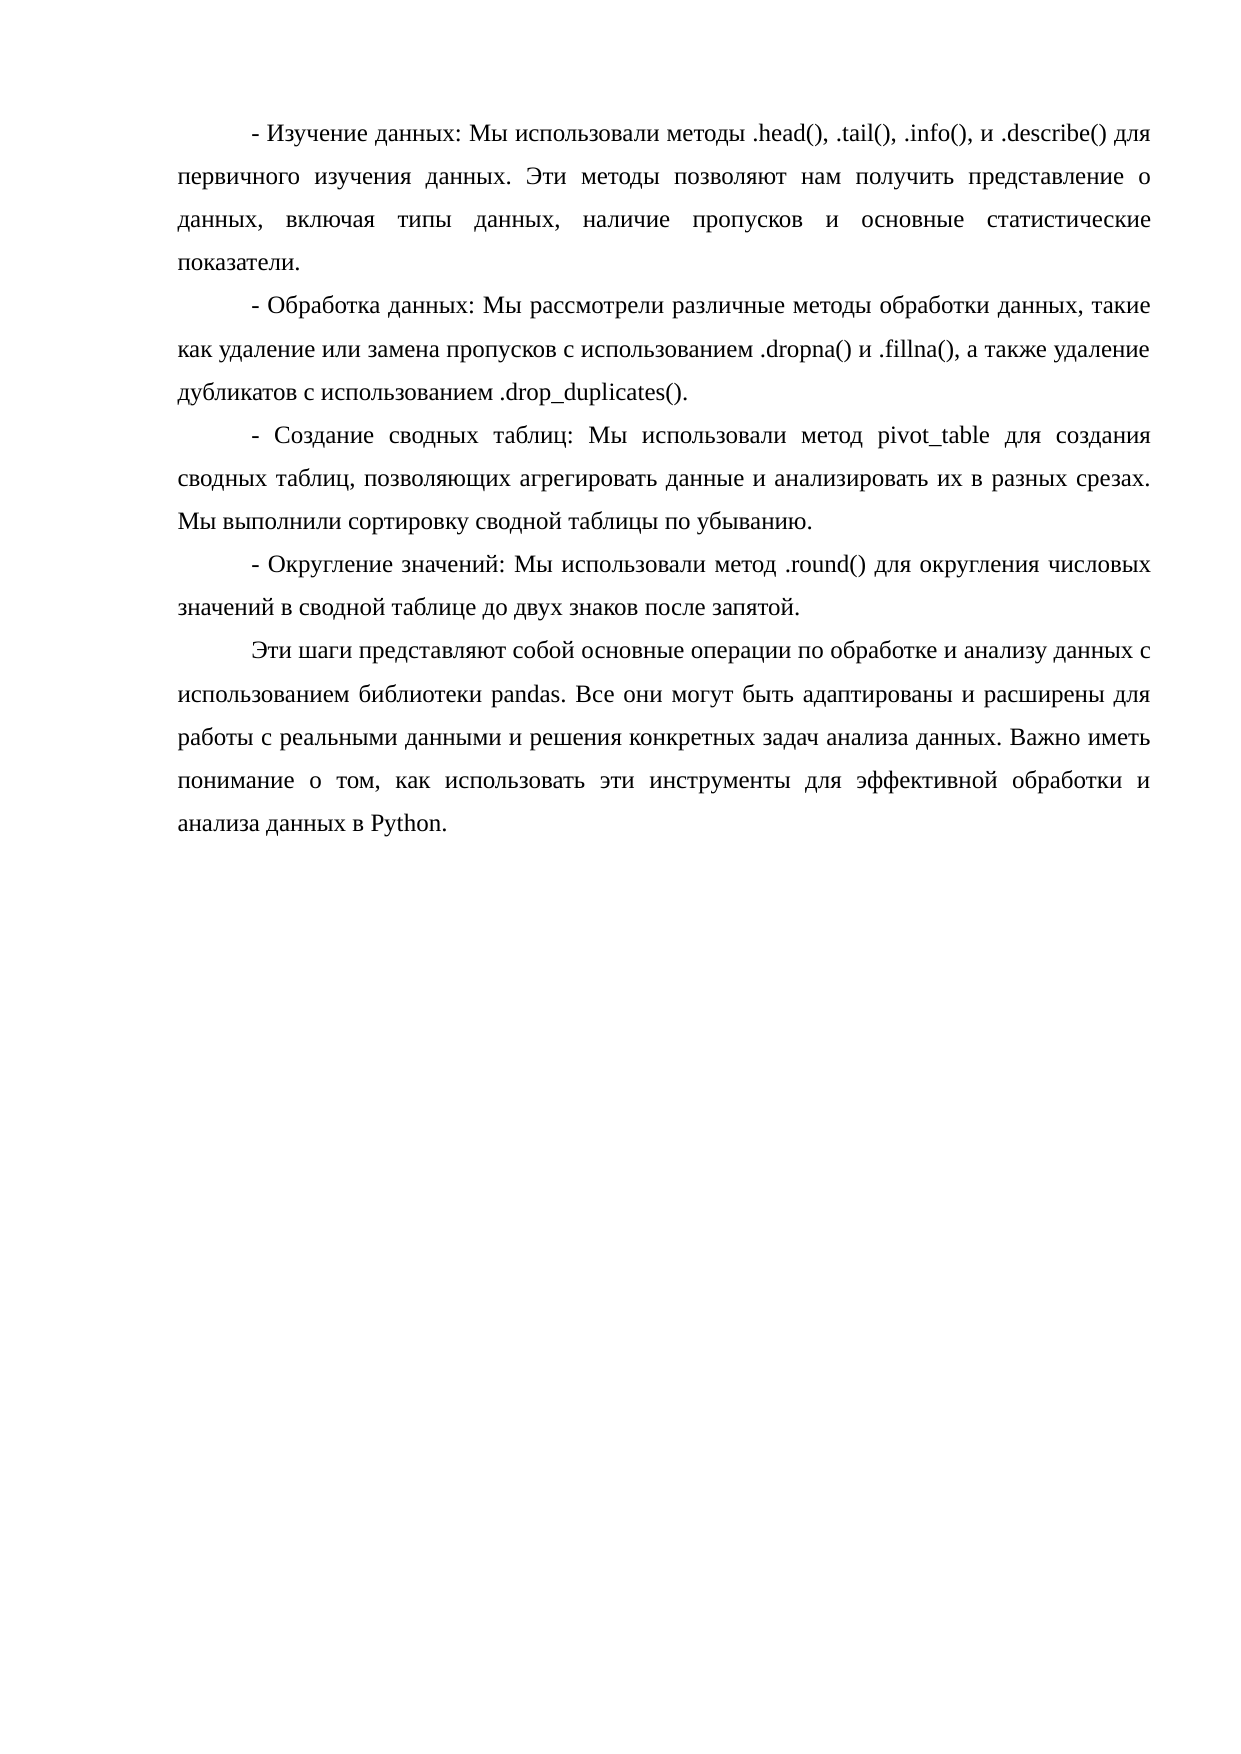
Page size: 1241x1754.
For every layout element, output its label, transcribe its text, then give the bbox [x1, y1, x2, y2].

text - Округление значений: Мы использовали метод .round() для округления числовых значений в сводной таблице до двух знаков после запятой. [177, 549, 1152, 621]
text - Изучение данных: Мы использовали методы .head(), .tail(), .info(), и .describe() для первичного изучения данных. Эти методы позволяют нам получить представление о данных, включая типы данных, наличие пропусков и основные статистические показатели. [177, 118, 1152, 276]
text - Создание сводных таблиц: Мы использовали метод pivot_table для создания сводных таблиц, позволяющих агрегировать данные и анализировать их в разных срезах. Мы выполнили сортировку сводной таблицы по убыванию. [177, 420, 1152, 535]
text Эти шаги представляют собой основные операции по обработке и анализу данных с использованием библиотеки pandas. Все они могут быть адаптированы и расширены для работы с реальными данными и решения конкретных задач анализа данных. Важно иметь понимание о том, как использовать эти инструменты для эффективной обработки и анализа данных в Python. [177, 636, 1152, 837]
text - Обработка данных: Мы рассмотрели различные методы обработки данных, такие как удаление или замена пропусков с использованием .dropna() и .fillna(), а также удаление дубликатов с использованием .drop_duplicates(). [177, 291, 1152, 406]
